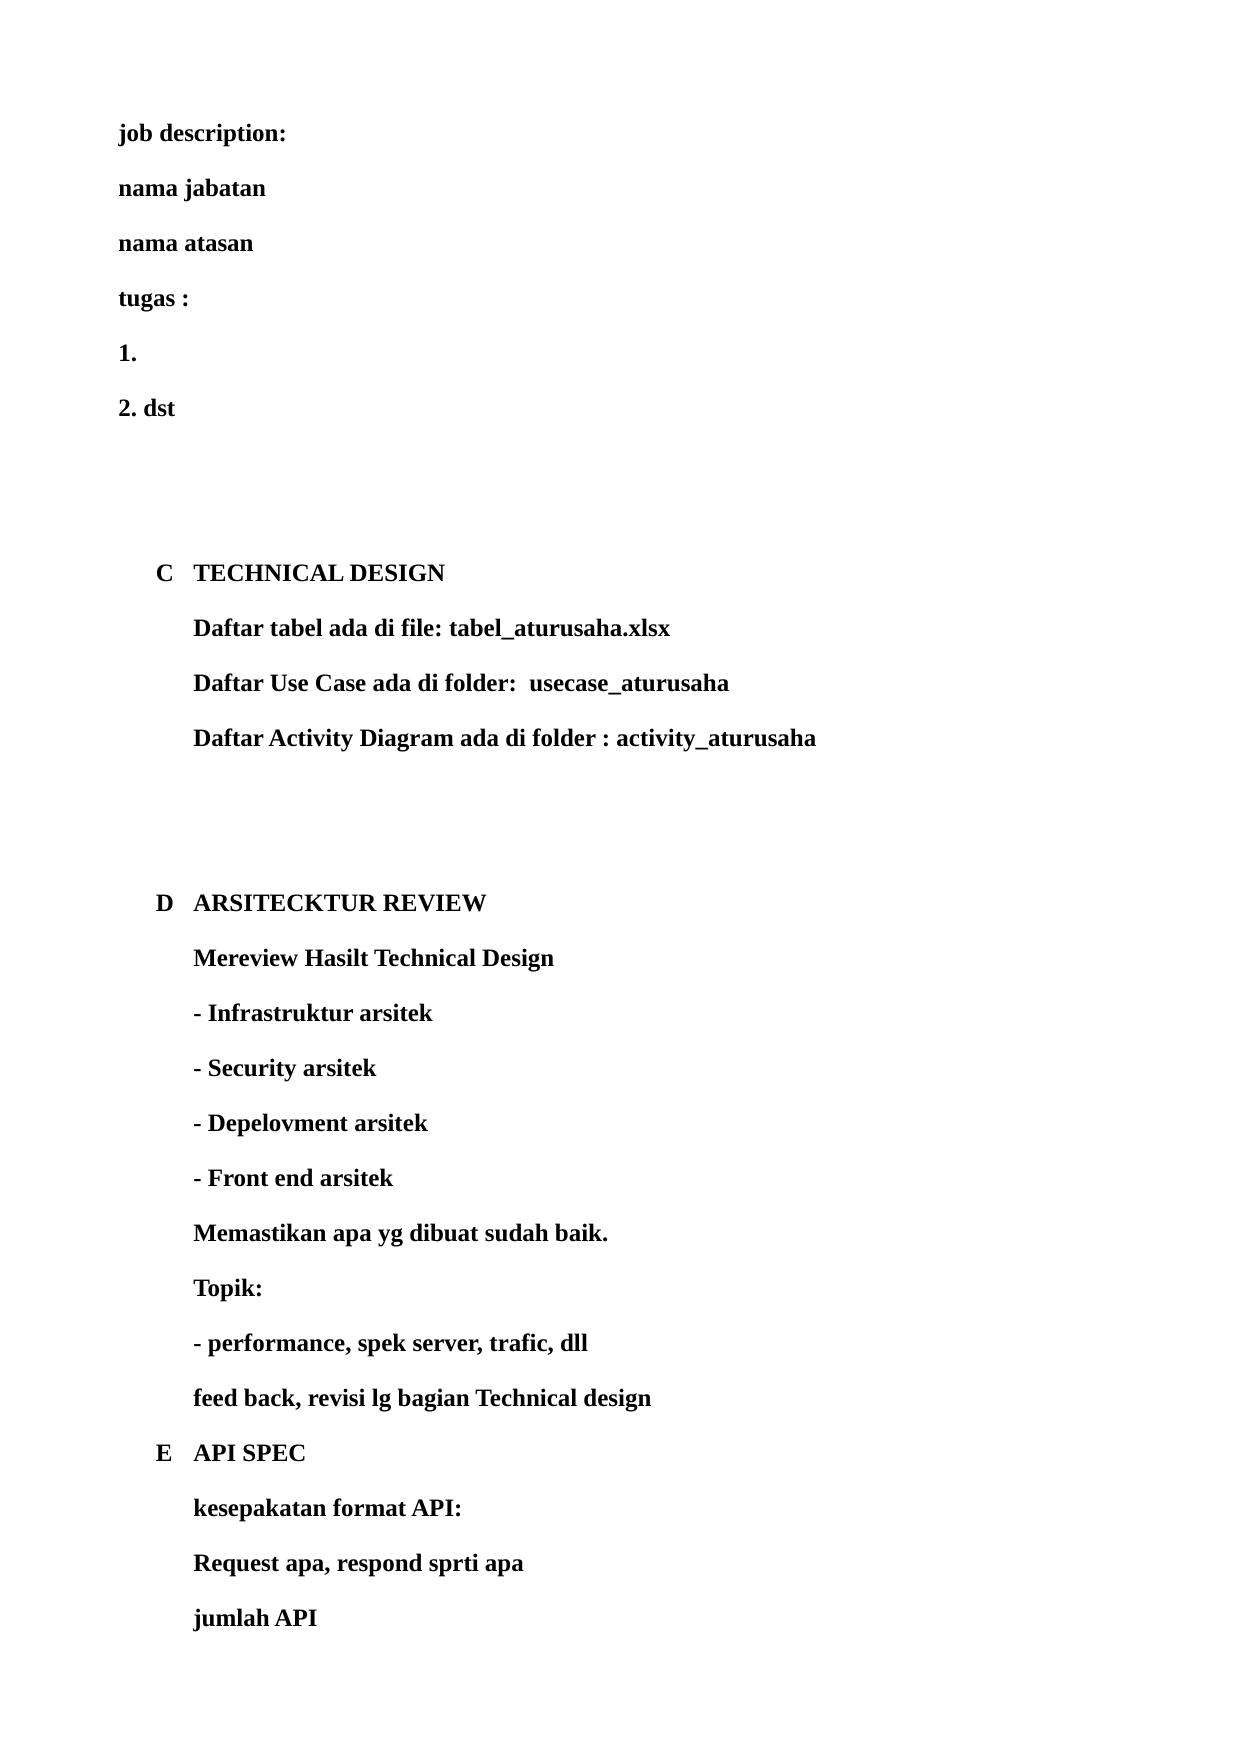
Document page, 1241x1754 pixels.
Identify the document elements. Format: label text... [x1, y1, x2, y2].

text Request apa, respond sprti apa [193, 1548, 1122, 1577]
text - performance, spek server, trafic, dll [193, 1328, 1122, 1357]
text - Security arsitek [193, 1053, 1122, 1082]
text Daftar tabel ada di file: tabel_aturusaha.xlsx [193, 613, 1122, 642]
text job description: [118, 118, 1122, 147]
list TECHNICAL DESIGN [156, 558, 1122, 587]
text kesepakatan format API: [193, 1493, 1122, 1522]
text - Depelovment arsitek [193, 1108, 1122, 1137]
text Mereview Hasilt Technical Design [193, 943, 1122, 972]
text feed back, revisi lg bagian Technical design [193, 1383, 1122, 1412]
text Memastikan apa yg dibuat sudah baik. [193, 1218, 1122, 1247]
text Topik: [193, 1273, 1122, 1302]
text - Front end arsitek [193, 1163, 1122, 1192]
text jumlah API [193, 1603, 1122, 1632]
text 2. dst [118, 393, 1122, 422]
list API SPEC [156, 1438, 1122, 1467]
text Daftar Use Case ada di folder: usecase_aturusaha [193, 668, 1122, 697]
text tugas : [118, 283, 1122, 312]
text nama atasan [118, 228, 1122, 257]
list ARSITECKTUR REVIEW [156, 888, 1122, 917]
text 1. [118, 338, 1122, 367]
text - Infrastruktur arsitek [193, 998, 1122, 1027]
text Daftar Activity Diagram ada di folder : activity_aturusaha [193, 723, 1122, 752]
text nama jabatan [118, 173, 1122, 202]
